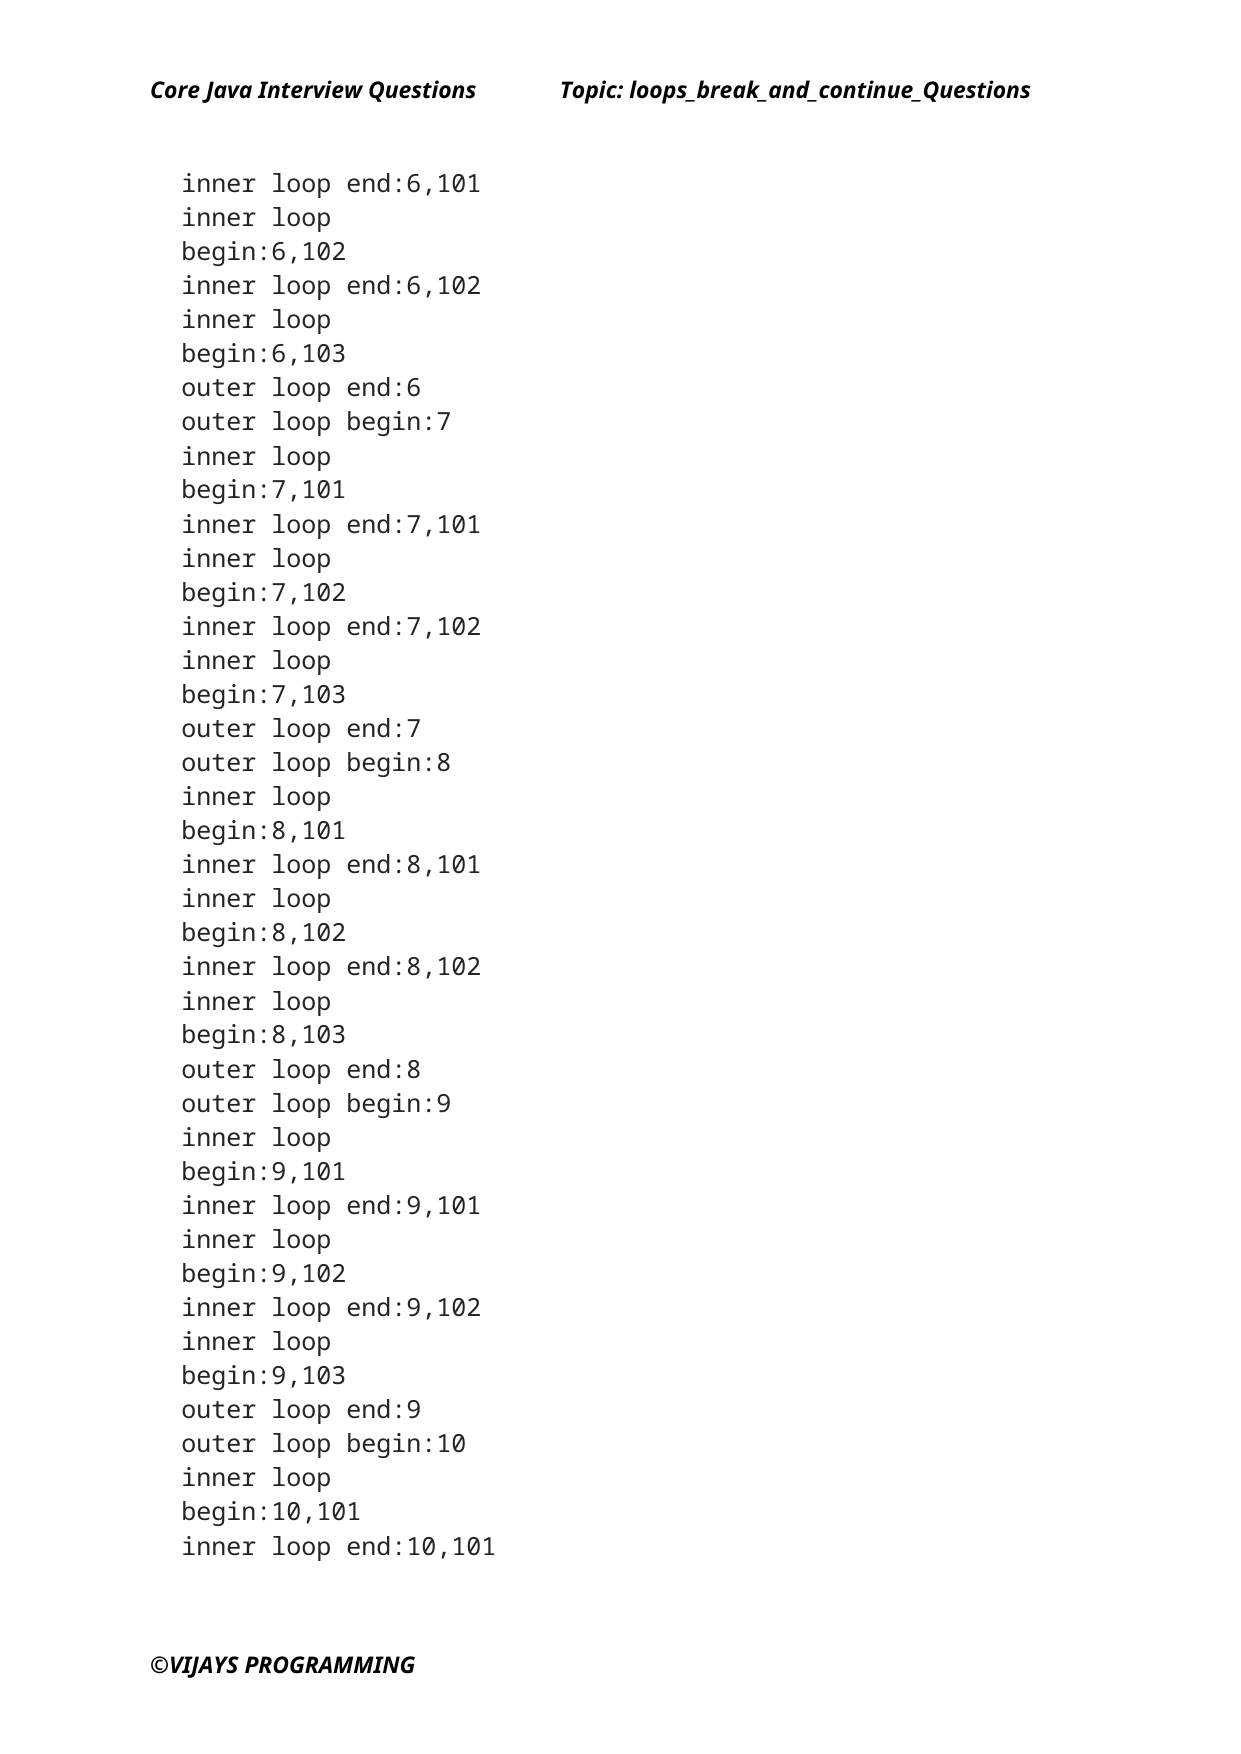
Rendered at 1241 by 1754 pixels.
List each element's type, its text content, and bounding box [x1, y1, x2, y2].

table_header inner loop end:6,101 inner loop begin:6,102 inner loop end:6,102 inner loop begin:6,103 outer loop end:6 outer loop begin:7 inner loop begin:7,101 inner loop end:7,101 inner loop begin:7,102 inner loop end:7,102 inner loop begin:7,103 outer loop end:7 outer loop begin:8 inner loop begin:8,101 inner loop end:8,101 inner loop begin:8,102 inner loop end:8,102 inner loop begin:8,103 outer loop end:8 outer loop begin:9 inner loop begin:9,101 inner loop end:9,101 inner loop begin:9,102 inner loop end:9,102 inner loop begin:9,103 outer loop end:9 outer loop begin:10 inner loop begin:10,101 inner loop end:10,101 [181, 166, 497, 1562]
table_cell [150, 150, 1090, 1578]
